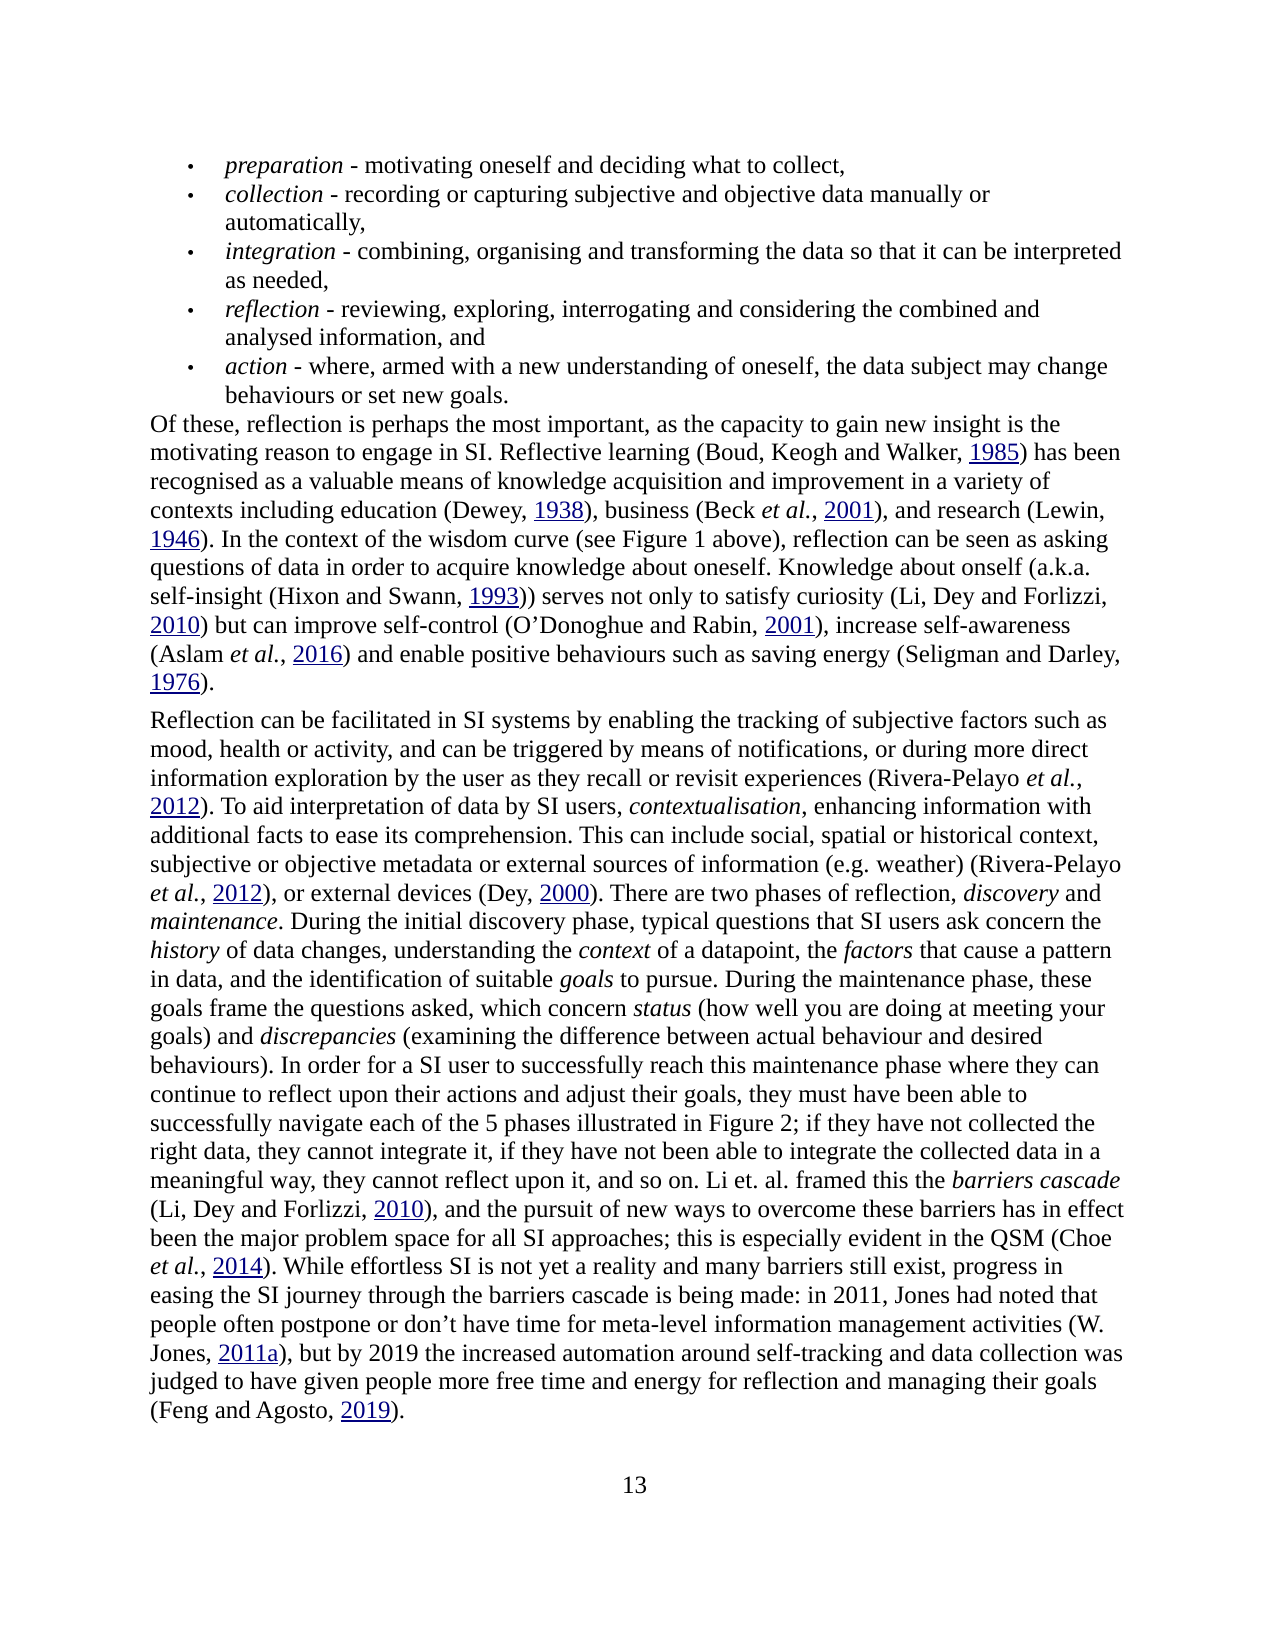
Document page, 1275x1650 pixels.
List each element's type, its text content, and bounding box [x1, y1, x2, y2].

text Of these, reflection is perhaps the most important, as the capacity to gain new insight is the motivating reason to engage in SI. Reflective learning (Boud, Keogh and Walker, 1985) has been recognised as a valuable means of knowledge acquisition and improvement in a variety of contexts including education (Dewey, 1938), business (Beck et al., 2001), and research (Lewin, 1946). In the context of the wisdom curve (see Figure 1 above), reflection can be seen as asking questions of data in order to acquire knowledge about oneself. Knowledge about onself (a.k.a. self-insight (Hixon and Swann, 1993)) serves not only to satisfy curiosity (Li, Dey and Forlizzi, 2010) but can improve self-control (O’Donoghue and Rabin, 2001), increase self-awareness (Aslam et al., 2016) and enable positive behaviours such as saving energy (Seligman and Darley, 1976). [150, 409, 1125, 696]
list action - where, armed with a new understanding of oneself, the data subject may change behaviours or set new goals. [187, 351, 1125, 409]
list integration - combining, organising and transforming the data so that it can be interpreted as needed, [187, 236, 1125, 294]
text Reflection can be facilitated in SI systems by enabling the tracking of subjective factors such as mood, health or activity, and can be triggered by means of notifications, or during more direct information exploration by the user as they recall or revisit experiences (Rivera-Pelayo et al., 2012). To aid interpretation of data by SI users, contextualisation, enhancing information with additional facts to ease its comprehension. This can include social, spatial or historical context, subjective or objective metadata or external sources of information (e.g. weather) (Rivera-Pelayo et al., 2012), or external devices (Dey, 2000). There are two phases of reflection, discovery and maintenance. During the initial discovery phase, typical questions that SI users ask concern the history of data changes, understanding the context of a datapoint, the factors that cause a pattern in data, and the identification of suitable goals to pursue. During the maintenance phase, these goals frame the questions asked, which concern status (how well you are doing at meeting your goals) and discrepancies (examining the difference between actual behaviour and desired behaviours). In order for a SI user to successfully reach this maintenance phase where they can continue to reflect upon their actions and adjust their goals, they must have been able to successfully navigate each of the 5 phases illustrated in Figure 2; if they have not collected the right data, they cannot integrate it, if they have not been able to integrate the collected data in a meaningful way, they cannot reflect upon it, and so on. Li et. al. framed this the barriers cascade (Li, Dey and Forlizzi, 2010), and the pursuit of new ways to overcome these barriers has in effect been the major problem space for all SI approaches; this is especially evident in the QSM (Choe et al., 2014). While effortless SI is not yet a reality and many barriers still exist, progress in easing the SI journey through the barriers cascade is being made: in 2011, Jones had noted that people often postpone or don’t have time for meta-level information management activities (W. Jones, 2011a), but by 2019 the increased automation around self-tracking and data collection was judged to have given people more free time and energy for reflection and managing their goals (Feng and Agosto, 2019). [150, 705, 1125, 1424]
list collection - recording or capturing subjective and objective data manually or automatically, [187, 179, 1125, 236]
list reflection - reviewing, exploring, interrogating and considering the combined and analysed information, and [187, 294, 1125, 351]
list preparation - motivating oneself and deciding what to collect, [187, 150, 1125, 179]
